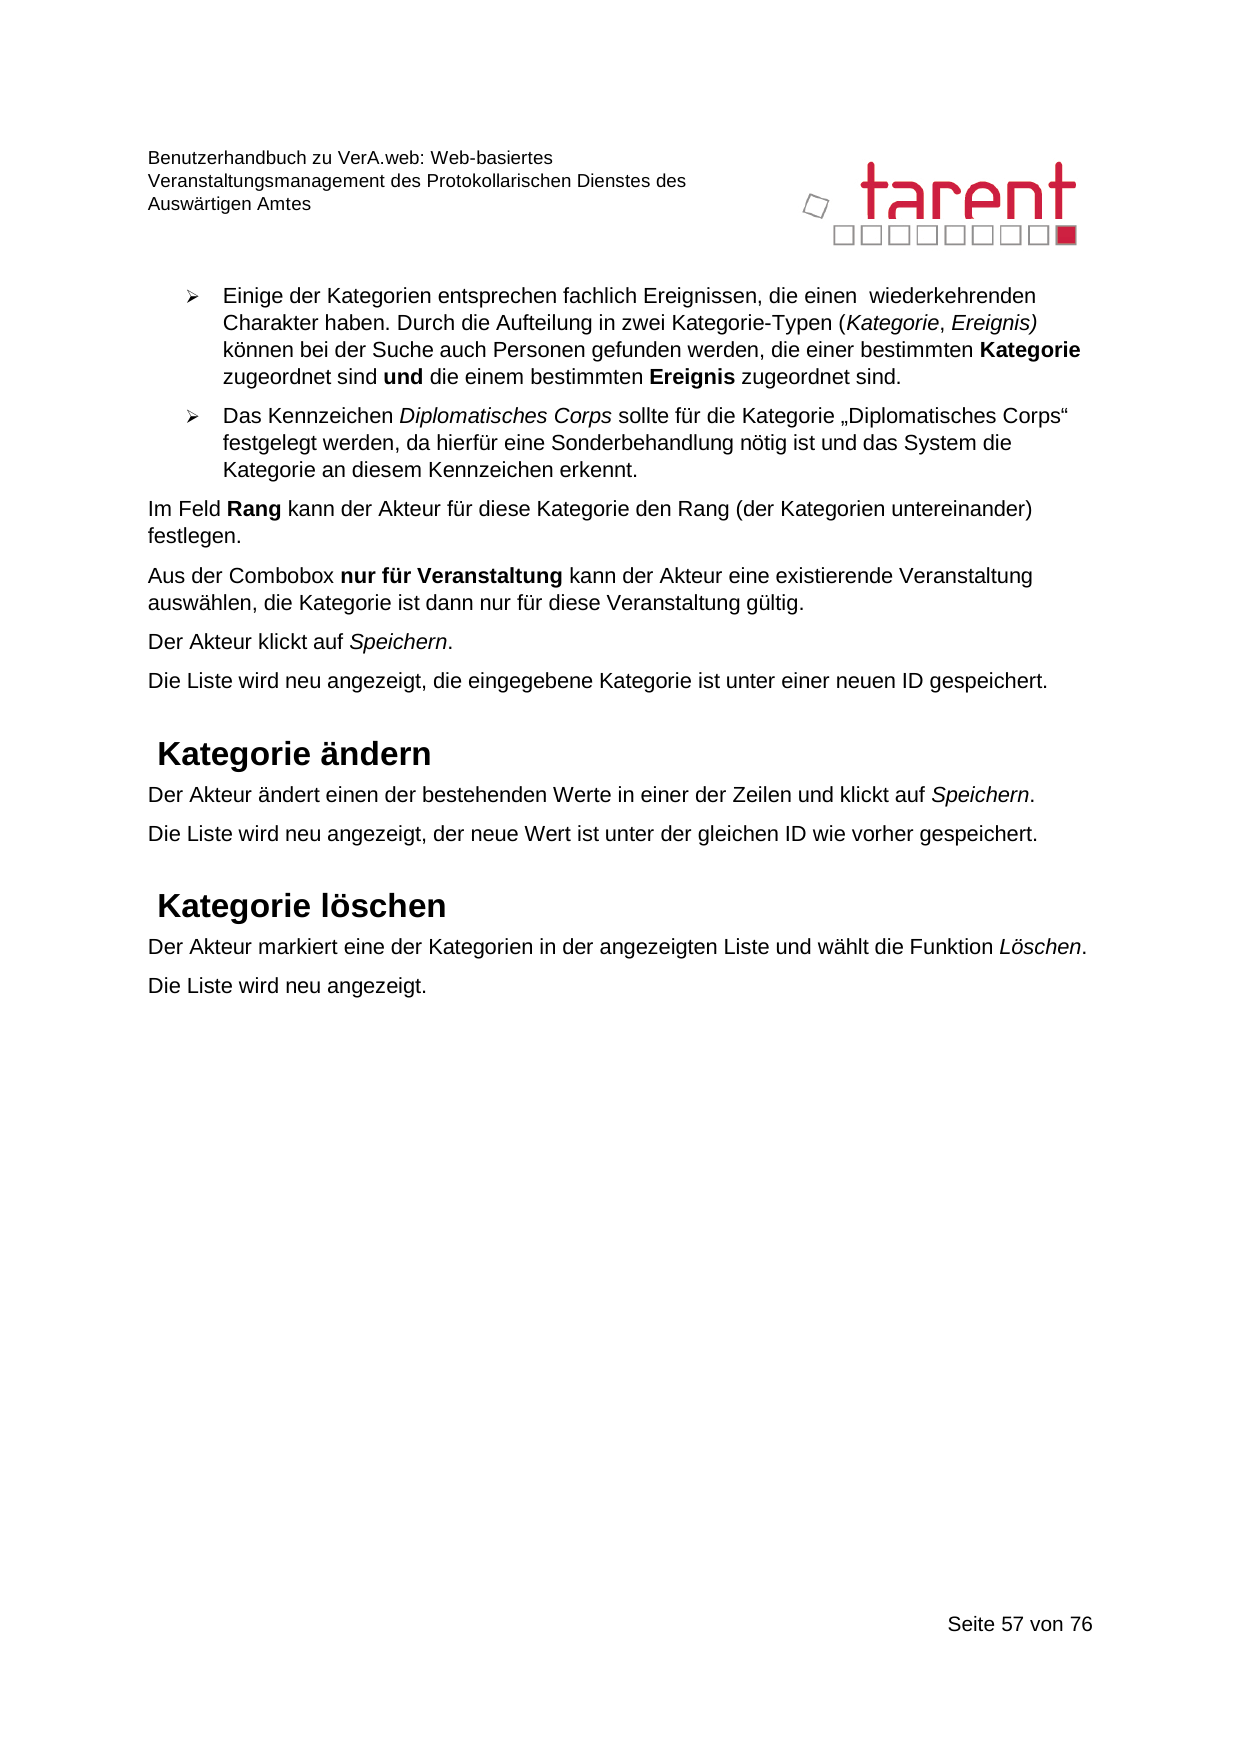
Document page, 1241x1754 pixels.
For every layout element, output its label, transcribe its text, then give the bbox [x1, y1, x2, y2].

text Der Akteur markiert eine der Kategorien in der angezeigten Liste und wählt die Funktion Löschen. [148, 934, 1092, 959]
text Der Akteur klickt auf Speichern. [148, 629, 1092, 654]
list Einige der Kategorien entsprechen fachlich Ereignissen, die einen wiederkehrenden Charakter haben. Durch die Aufteilung in zwei Kategorie-Typen (Kategorie, Ereignis) können bei der Suche auch Personen gefunden werden, die einer bestimmten Kategorie zugeordnet sind und die einem bestimmten Ereignis zugeordnet sind. [185, 284, 1092, 389]
text Die Liste wird neu angezeigt, der neue Wert ist unter der gleichen ID wie vorher gespeichert. [148, 821, 1092, 846]
list Das Kennzeichen Diplomatisches Corps sollte für die Kategorie „Diplomatisches Corps“ festgelegt werden, da hierfür eine Sonderbehandlung nötig ist und das System die Kategorie an diesem Kennzeichen erkennt. [185, 404, 1092, 482]
text Im Feld Rang kann der Akteur für diese Kategorie den Rang (der Kategorien untereinander) festlegen. [148, 497, 1092, 548]
text Die Liste wird neu angezeigt. [148, 974, 1092, 998]
subtitle Kategorie ändern [148, 734, 1092, 772]
subtitle Kategorie löschen [148, 887, 1092, 924]
text Der Akteur ändert einen der bestehenden Werte in einer der Zeilen und klickt auf Speichern. [148, 782, 1092, 806]
text Die Liste wird neu angezeigt, die eingegebene Kategorie ist unter einer neuen ID gespeichert. [148, 669, 1092, 693]
picture [790, 151, 1091, 255]
text Aus der Combobox nur für Veranstaltung kann der Akteur eine existierende Veranstaltung auswählen, die Kategorie ist dann nur für diese Veranstaltung gültig. [148, 563, 1092, 614]
